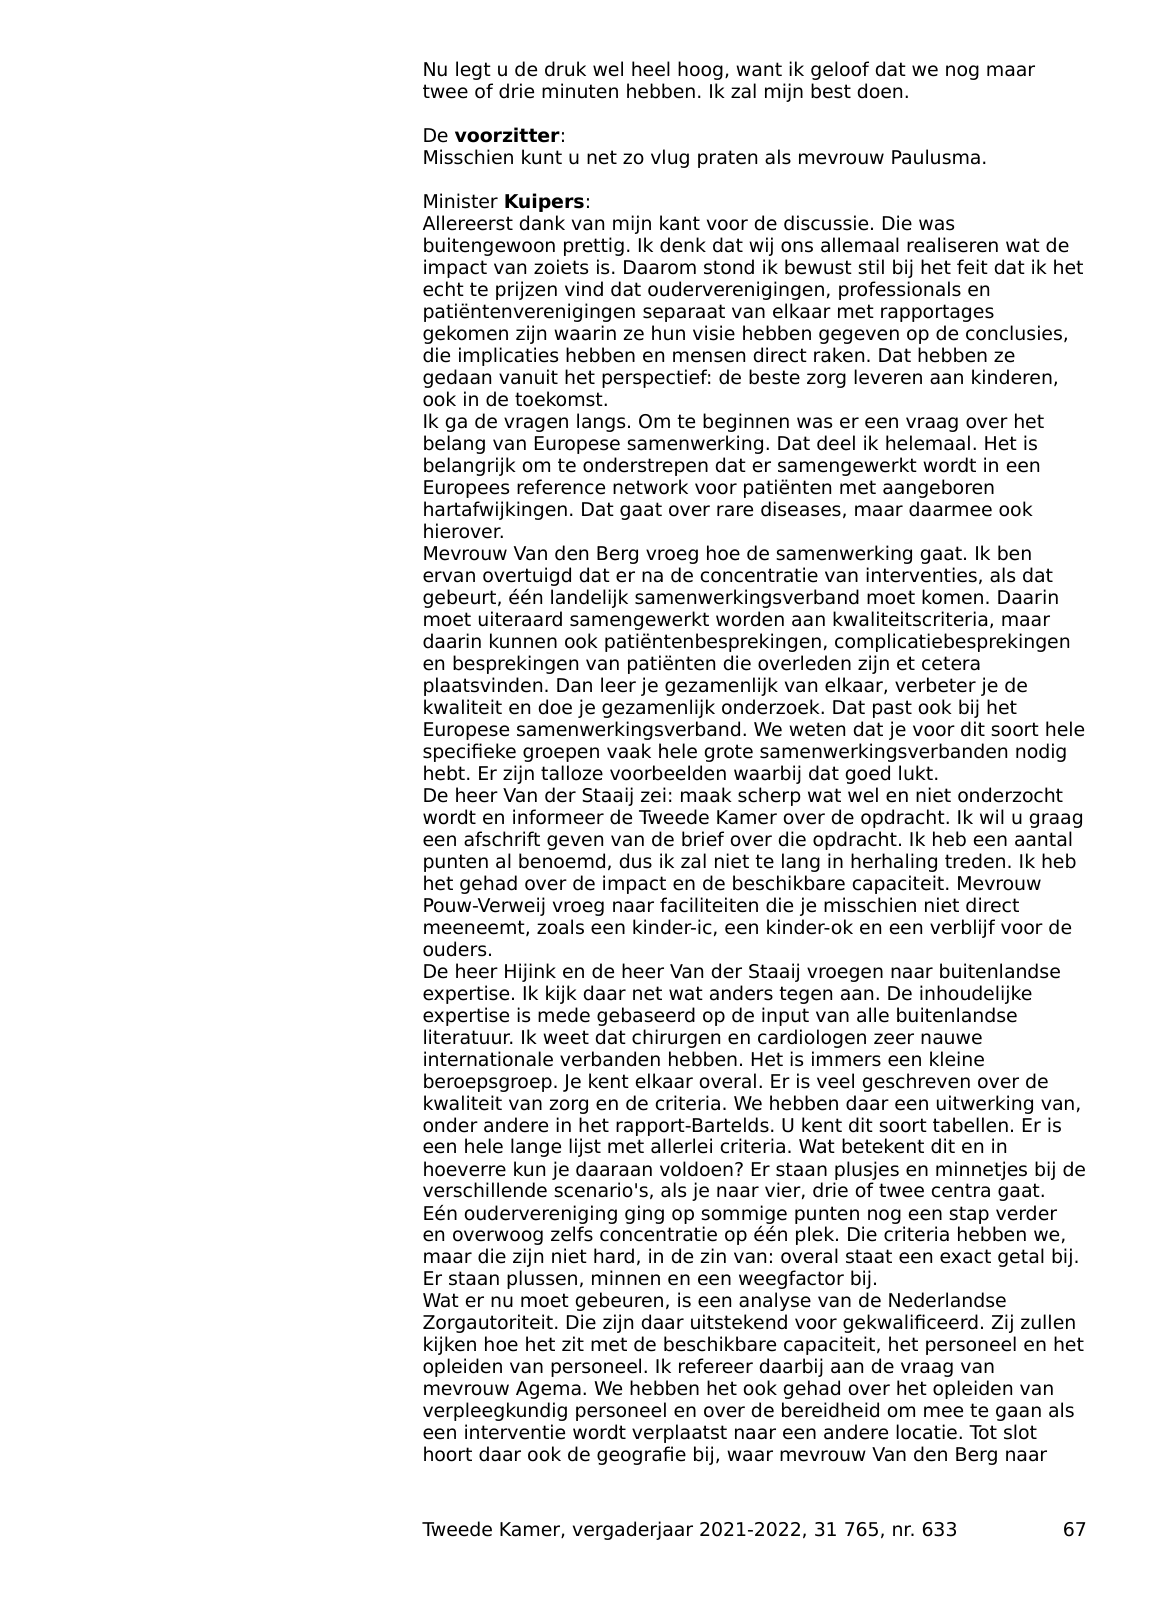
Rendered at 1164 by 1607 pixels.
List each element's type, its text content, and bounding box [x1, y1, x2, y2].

text Mevrouw Van den Berg vroeg hoe de samenwerking gaat. Ik ben ervan overtuigd dat er na de concentratie van interventies, als dat gebeurt, één landelijk samenwerkingsverband moet komen. Daarin moet uiteraard samengewerkt worden aan kwaliteitscriteria, maar daarin kunnen ook patiëntenbesprekingen, complicatiebesprekingen en besprekingen van patiënten die overleden zijn et cetera plaatsvinden. Dan leer je gezamenlijk van elkaar, verbeter je de kwaliteit en doe je gezamenlijk onderzoek. Dat past ook bij het Europese samenwerkingsverband. We weten dat je voor dit soort hele specifieke groepen vaak hele grote samenwerkingsverbanden nodig hebt. Er zijn talloze voorbeelden waarbij dat goed lukt. [422, 543, 1087, 785]
text Ik ga de vragen langs. Om te beginnen was er een vraag over het belang van Europese samenwerking. Dat deel ik helemaal. Het is belangrijk om te onderstrepen dat er samengewerkt wordt in een Europees reference network voor patiënten met aangeboren hartafwijkingen. Dat gaat over rare diseases, maar daarmee ook hierover. [422, 411, 1087, 543]
text Nu legt u de druk wel heel hoog, want ik geloof dat we nog maar twee of drie minuten hebben. Ik zal mijn best doen. [422, 59, 1087, 103]
text De heer Van der Staaij zei: maak scherp wat wel en niet onderzocht wordt en informeer de Tweede Kamer over de opdracht. Ik wil u graag een afschrift geven van de brief over die opdracht. Ik heb een aantal punten al benoemd, dus ik zal niet te lang in herhaling treden. Ik heb het gehad over de impact en de beschikbare capaciteit. Mevrouw Pouw-Verweij vroeg naar faciliteiten die je misschien niet direct meeneemt, zoals een kinder-ic, een kinder-ok en een verblijf voor de ouders. [422, 785, 1087, 961]
text De voorzitter: [422, 125, 1087, 147]
text De heer Hijink en de heer Van der Staaij vroegen naar buitenlandse expertise. Ik kijk daar net wat anders tegen aan. De inhoudelijke expertise is mede gebaseerd op de input van alle buitenlandse literatuur. Ik weet dat chirurgen en cardiologen zeer nauwe internationale verbanden hebben. Het is immers een kleine beroepsgroep. Je kent elkaar overal. Er is veel geschreven over de kwaliteit van zorg en de criteria. We hebben daar een uitwerking van, onder andere in het rapport-Bartelds. U kent dit soort tabellen. Er is een hele lange lijst met allerlei criteria. Wat betekent dit en in hoeverre kun je daaraan voldoen? Er staan plusjes en minnetjes bij de verschillende scenario's, als je naar vier, drie of twee centra gaat. Eén oudervereniging ging op sommige punten nog een stap verder en overwoog zelfs concentratie op één plek. Die criteria hebben we, maar die zijn niet hard, in de zin van: overal staat een exact getal bij. Er staan plussen, minnen en een weegfactor bij. [422, 961, 1087, 1290]
text Misschien kunt u net zo vlug praten als mevrouw Paulusma. [422, 147, 1087, 169]
text Minister Kuipers: [422, 191, 1087, 213]
text Wat er nu moet gebeuren, is een analyse van de Nederlandse Zorgautoriteit. Die zijn daar uitstekend voor gekwalificeerd. Zij zullen kijken hoe het zit met de beschikbare capaciteit, het personeel en het opleiden van personeel. Ik refereer daarbij aan de vraag van mevrouw Agema. We hebben het ook gehad over het opleiden van verpleegkundig personeel en over de bereidheid om mee te gaan als een interventie wordt verplaatst naar een andere locatie. Tot slot hoort daar ook de geografie bij, waar mevrouw Van den Berg naar [422, 1290, 1087, 1466]
text Allereerst dank van mijn kant voor de discussie. Die was buitengewoon prettig. Ik denk dat wij ons allemaal realiseren wat de impact van zoiets is. Daarom stond ik bewust stil bij het feit dat ik het echt te prijzen vind dat ouderverenigingen, professionals en patiëntenverenigingen separaat van elkaar met rapportages gekomen zijn waarin ze hun visie hebben gegeven op de conclusies, die implicaties hebben en mensen direct raken. Dat hebben ze gedaan vanuit het perspectief: de beste zorg leveren aan kinderen, ook in de toekomst. [422, 213, 1087, 411]
